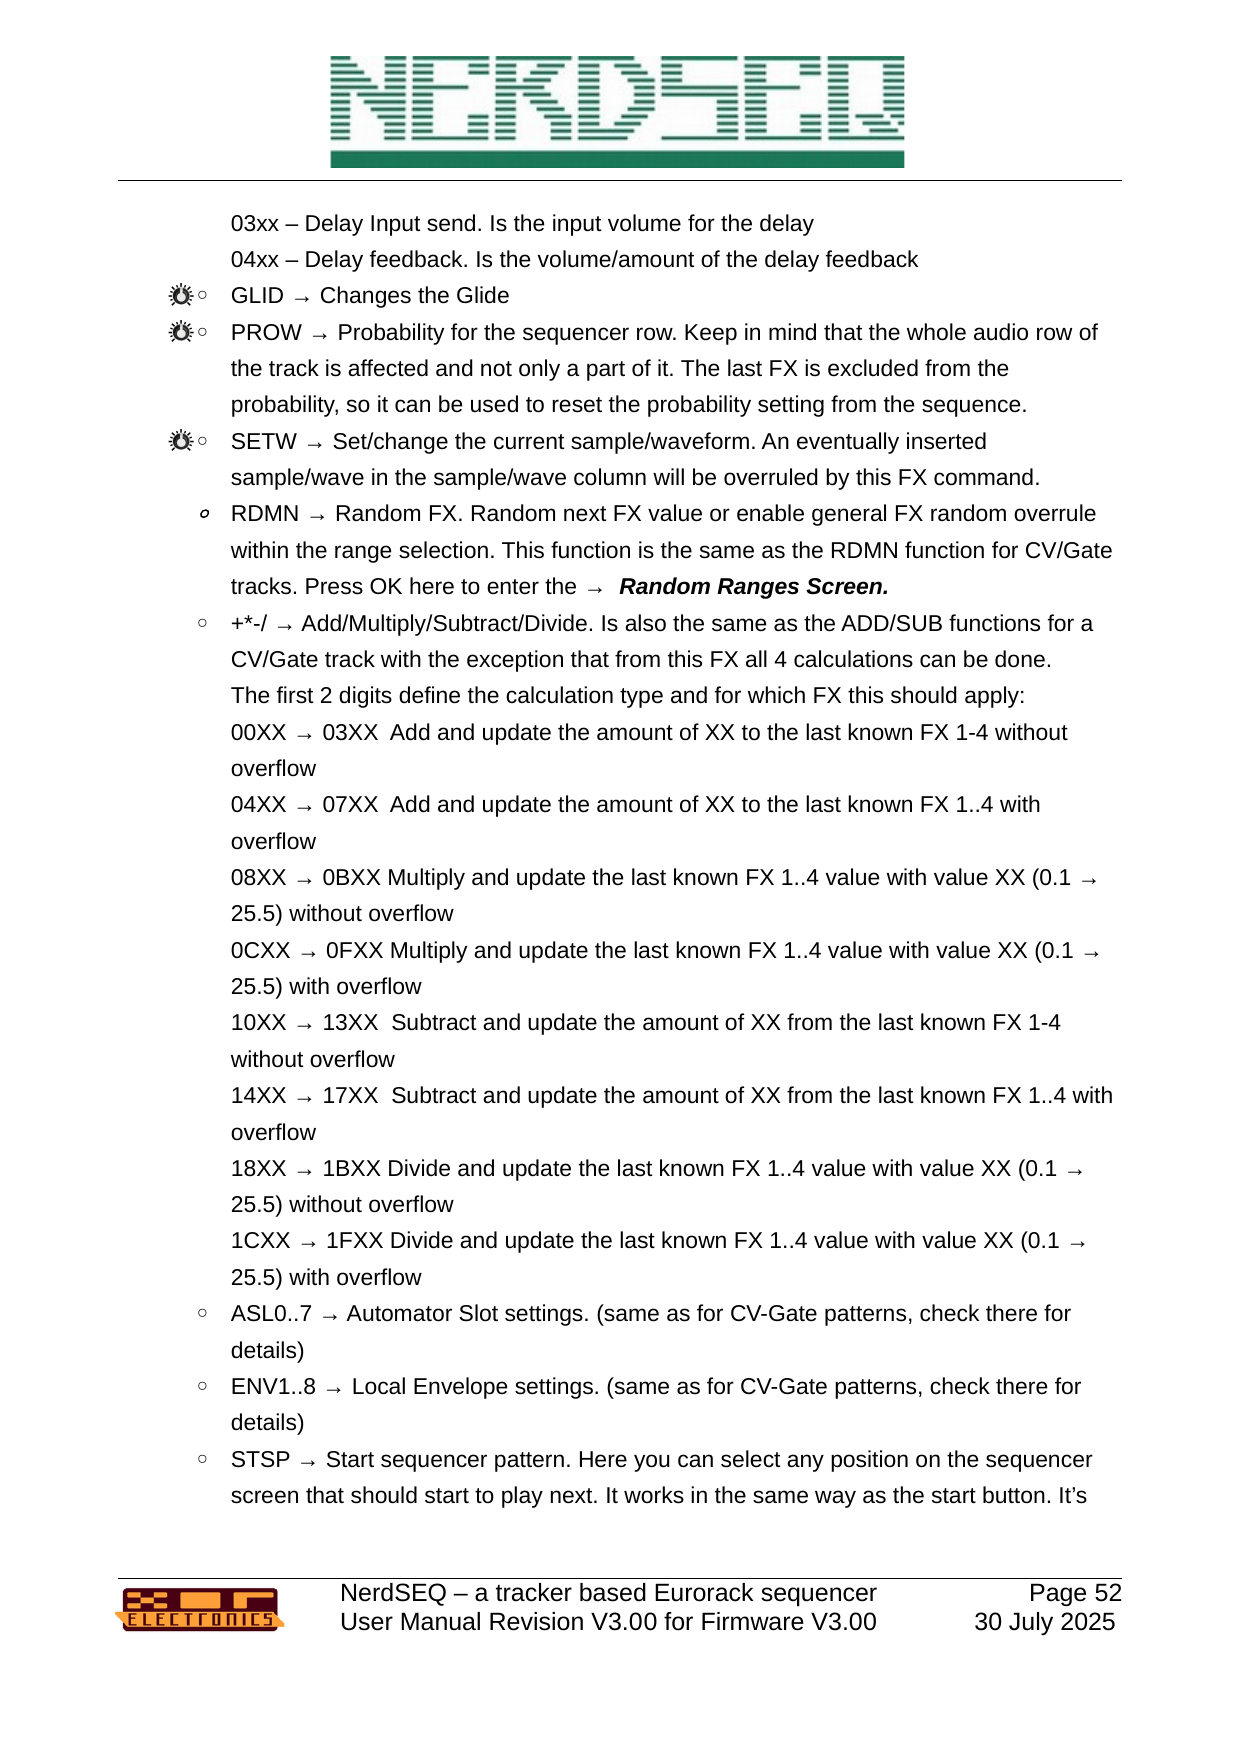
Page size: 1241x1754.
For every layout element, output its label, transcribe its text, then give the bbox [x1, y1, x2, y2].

list 10XX → 13XX Subtract and update the amount of XX from the last known FX 1-4 without overflow [193, 1009, 1122, 1072]
picture [168, 429, 194, 454]
picture [115, 1584, 285, 1634]
list 00XX → 03XX Add and update the amount of XX to the last known FX 1-4 without overflow [193, 718, 1122, 781]
list 03xx – Delay Input send. Is the input volume for the delay [193, 209, 1122, 236]
list PROW → Probability for the sequencer row. Keep in mind that the whole audio row of the track is affected and not only a part of it. The last FX is excluded from the probability, so it can be used to reset the probability setting from the sequence. [193, 319, 1122, 418]
list +*-/ → Add/Multiply/Subtract/Divide. Is also the same as the ADD/SUB functions for a CV/Gate track with the exception that from this FX all 4 calculations can be done. [193, 609, 1122, 672]
list 1CXX → 1FXX Divide and update the last known FX 1..4 value with value XX (0.1 → 25.5) with overflow [193, 1227, 1122, 1290]
list SETW → Set/change the current sample/waveform. An eventually inserted sample/wave in the sample/wave column will be overruled by this FX command. [193, 428, 1122, 490]
list 0CXX → 0FXX Multiply and update the last known FX 1..4 value with value XX (0.1 → 25.5) with overflow [193, 937, 1122, 999]
list GLID → Changes the Glide [193, 282, 1122, 309]
picture [168, 283, 194, 309]
picture [168, 320, 194, 345]
list RDMN → Random FX. Random next FX value or enable general FX random overrule within the range selection. This function is the same as the RDMN function for CV/Gate tracks. Press OK here to enter the → Random Ranges Screen. [193, 500, 1122, 599]
list ENV1..8 → Local Envelope settings. (same as for CV-Gate patterns, check there for details) [193, 1373, 1122, 1436]
picture [330, 56, 905, 168]
list 04XX → 07XX Add and update the amount of XX to the last known FX 1..4 with overflow [193, 791, 1122, 854]
list ASL0..7 → Automator Slot settings. (same as for CV-Gate patterns, check there for details) [193, 1300, 1122, 1363]
list 18XX → 1BXX Divide and update the last known FX 1..4 value with value XX (0.1 → 25.5) without overflow [193, 1155, 1122, 1217]
list 08XX → 0BXX Multiply and update the last known FX 1..4 value with value XX (0.1 → 25.5) without overflow [193, 864, 1122, 927]
list 14XX → 17XX Subtract and update the amount of XX from the last known FX 1..4 with overflow [193, 1082, 1122, 1145]
list The first 2 digits define the calculation type and for which FX this should apply: [193, 682, 1122, 708]
list STSP → Start sequencer pattern. Here you can select any position on the sequencer screen that should start to play next. It works in the same way as the start button. It’s [193, 1446, 1122, 1508]
list 04xx – Delay feedback. Is the volume/amount of the delay feedback [193, 246, 1122, 272]
